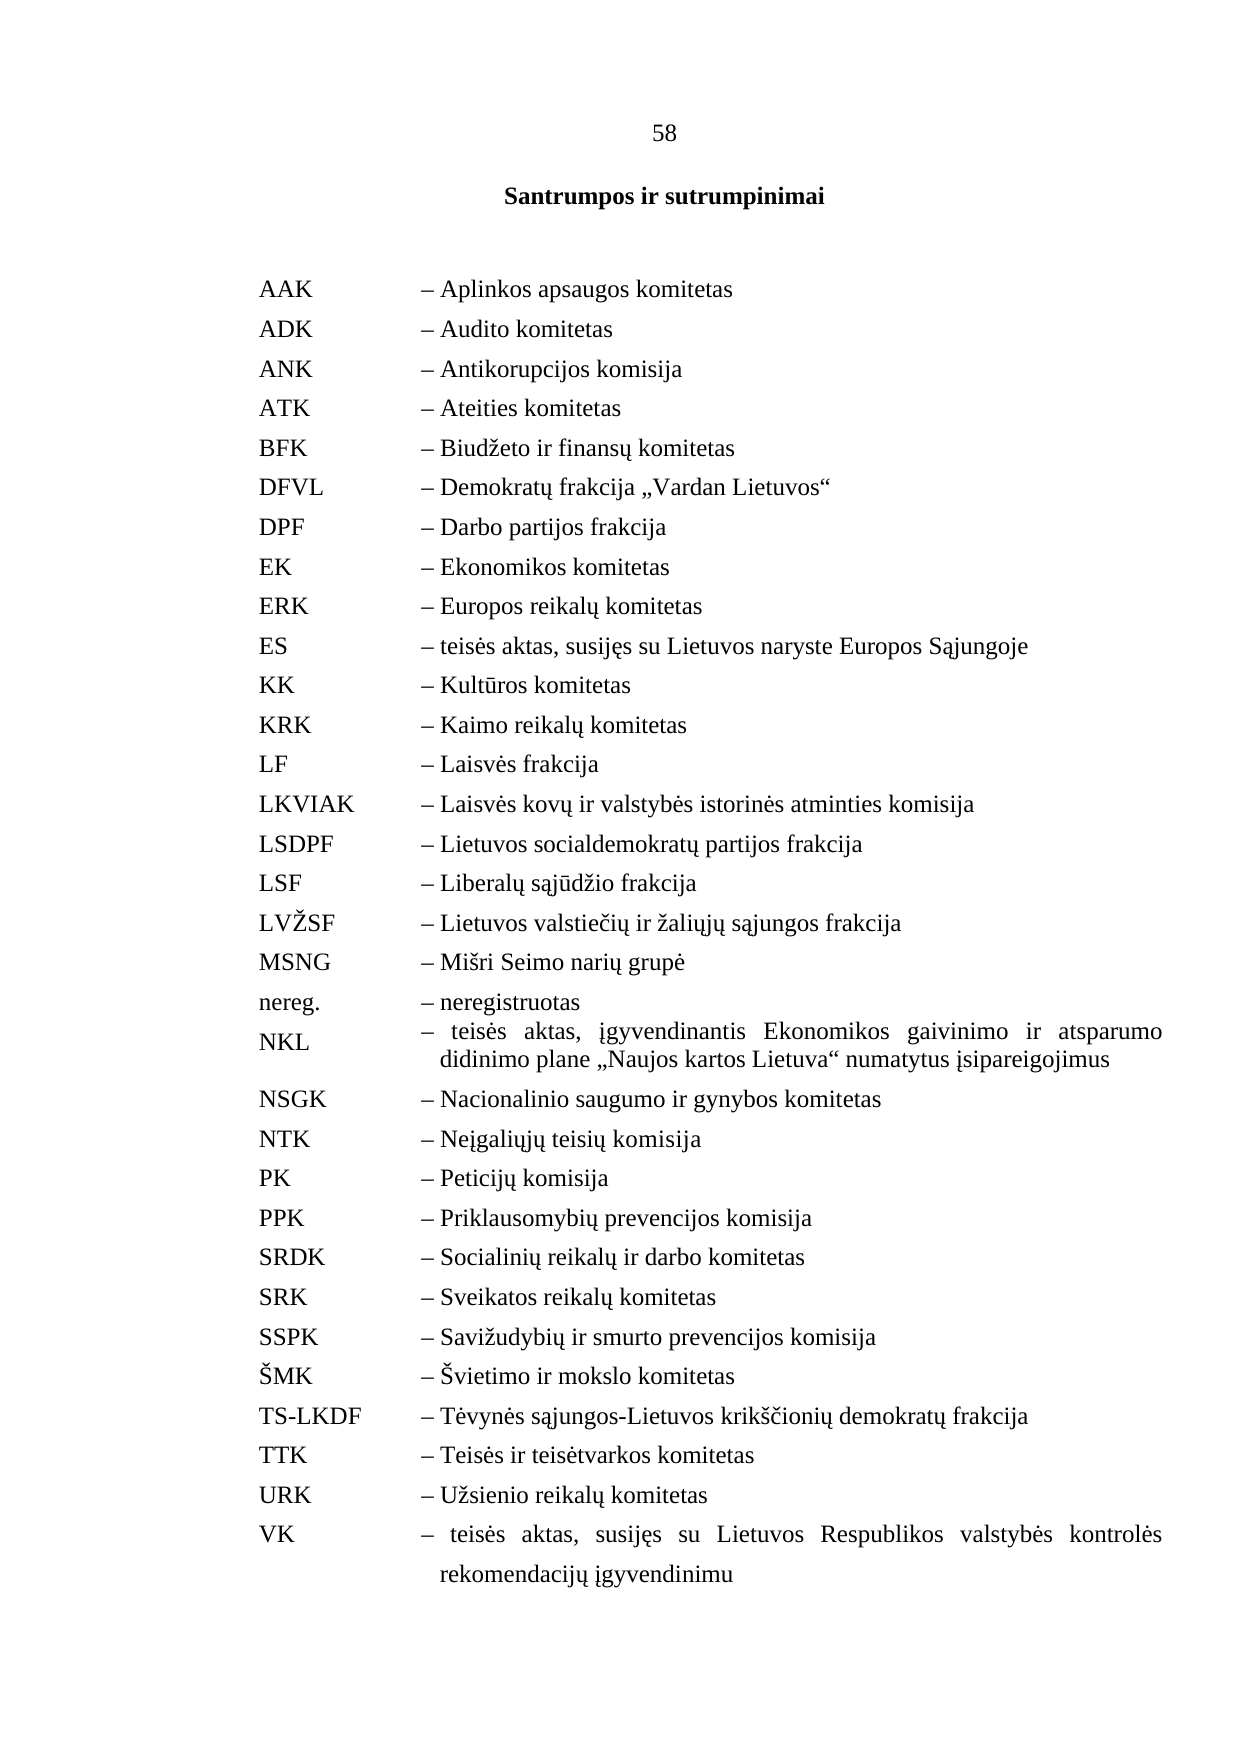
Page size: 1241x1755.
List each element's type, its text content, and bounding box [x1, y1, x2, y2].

table_cell – Socialinių reikalų ir darbo komitetas [410, 1232, 1174, 1271]
table_cell – Biudžeto ir finansų komitetas [410, 422, 1174, 462]
table_cell – Peticijų komisija [410, 1153, 1174, 1192]
table_cell PPK [248, 1192, 410, 1232]
table_cell SRDK [248, 1232, 410, 1271]
table_header – Aplinkos apsaugos komitetas [410, 264, 1174, 303]
table_cell EK [248, 541, 410, 580]
table_cell – Teisės ir teisėtvarkos komitetas [410, 1430, 1174, 1469]
table_header AAK [248, 264, 410, 303]
table_cell – teisės aktas, susijęs su Lietuvos Respublikos valstybės kontrolės rekomendacijų įgyvendinimu [410, 1509, 1174, 1588]
table_cell – Užsienio reikalų komitetas [410, 1469, 1174, 1509]
table_cell URK [248, 1469, 410, 1509]
table_cell – Antikorupcijos komisija [410, 343, 1174, 382]
table_cell – Tėvynės sąjungos-Lietuvos krikščionių demokratų frakcija [410, 1390, 1174, 1429]
table_cell LSDPF [248, 818, 410, 857]
table_cell – Liberalų sąjūdžio frakcija [410, 858, 1174, 897]
table_cell DFVL [248, 462, 410, 501]
table_cell TTK [248, 1430, 410, 1469]
table_cell – Mišri Seimo narių grupė [410, 937, 1174, 976]
table_cell ES [248, 620, 410, 659]
table_cell ANK [248, 343, 410, 382]
table_cell – teisės aktas, įgyvendinantis Ekonomikos gaivinimo ir atsparumo didinimo plane „Naujos kartos Lietuva“ numatytus įsipareigojimus [410, 1016, 1174, 1073]
table_cell SRK [248, 1271, 410, 1311]
table_cell ŠMK [248, 1350, 410, 1390]
table_cell LKVIAK [248, 778, 410, 818]
table_cell LSF [248, 858, 410, 897]
table_cell – Lietuvos socialdemokratų partijos frakcija [410, 818, 1174, 857]
table_cell SSPK [248, 1311, 410, 1350]
table_cell KK [248, 660, 410, 699]
table_cell – Darbo partijos frakcija [410, 501, 1174, 541]
table_cell ATK [248, 383, 410, 422]
table_cell – neregistruotas [410, 976, 1174, 1016]
table_cell – Europos reikalų komitetas [410, 580, 1174, 620]
table_cell – Lietuvos valstiečių ir žaliųjų sąjungos frakcija [410, 897, 1174, 937]
table_cell TS-LKDF [248, 1390, 410, 1429]
table_cell NKL [248, 1016, 410, 1073]
table_cell ADK [248, 303, 410, 343]
table_cell – Ekonomikos komitetas [410, 541, 1174, 580]
table_cell nereg. [248, 976, 410, 1016]
table_cell – Nacionalinio saugumo ir gynybos komitetas [410, 1073, 1174, 1113]
table_cell – Savižudybių ir smurto prevencijos komisija [410, 1311, 1174, 1350]
table_cell DPF [248, 501, 410, 541]
table_cell PK [248, 1153, 410, 1192]
table_cell ERK [248, 580, 410, 620]
table_cell – Neįgaliųjų teisių komisija [410, 1113, 1174, 1152]
table_cell NSGK [248, 1073, 410, 1113]
table_cell – Švietimo ir mokslo komitetas [410, 1350, 1174, 1390]
text Santrumpos ir sutrumpinimai [177, 181, 1152, 210]
table_cell – Kultūros komitetas [410, 660, 1174, 699]
table_cell – Ateities komitetas [410, 383, 1174, 422]
table_cell – Audito komitetas [410, 303, 1174, 343]
table_cell LF [248, 739, 410, 778]
table_cell – Demokratų frakcija „Vardan Lietuvos“ [410, 462, 1174, 501]
table_cell NTK [248, 1113, 410, 1152]
table_cell LVŽSF [248, 897, 410, 937]
table_cell – Kaimo reikalų komitetas [410, 699, 1174, 739]
table_cell – Sveikatos reikalų komitetas [410, 1271, 1174, 1311]
table_cell MSNG [248, 937, 410, 976]
table_cell – Laisvės kovų ir valstybės istorinės atminties komisija [410, 778, 1174, 818]
table_cell – teisės aktas, susijęs su Lietuvos naryste Europos Sąjungoje [410, 620, 1174, 659]
table_cell – Laisvės frakcija [410, 739, 1174, 778]
table_cell – Priklausomybių prevencijos komisija [410, 1192, 1174, 1232]
table_cell KRK [248, 699, 410, 739]
table_cell BFK [248, 422, 410, 462]
table_cell VK [248, 1509, 410, 1588]
